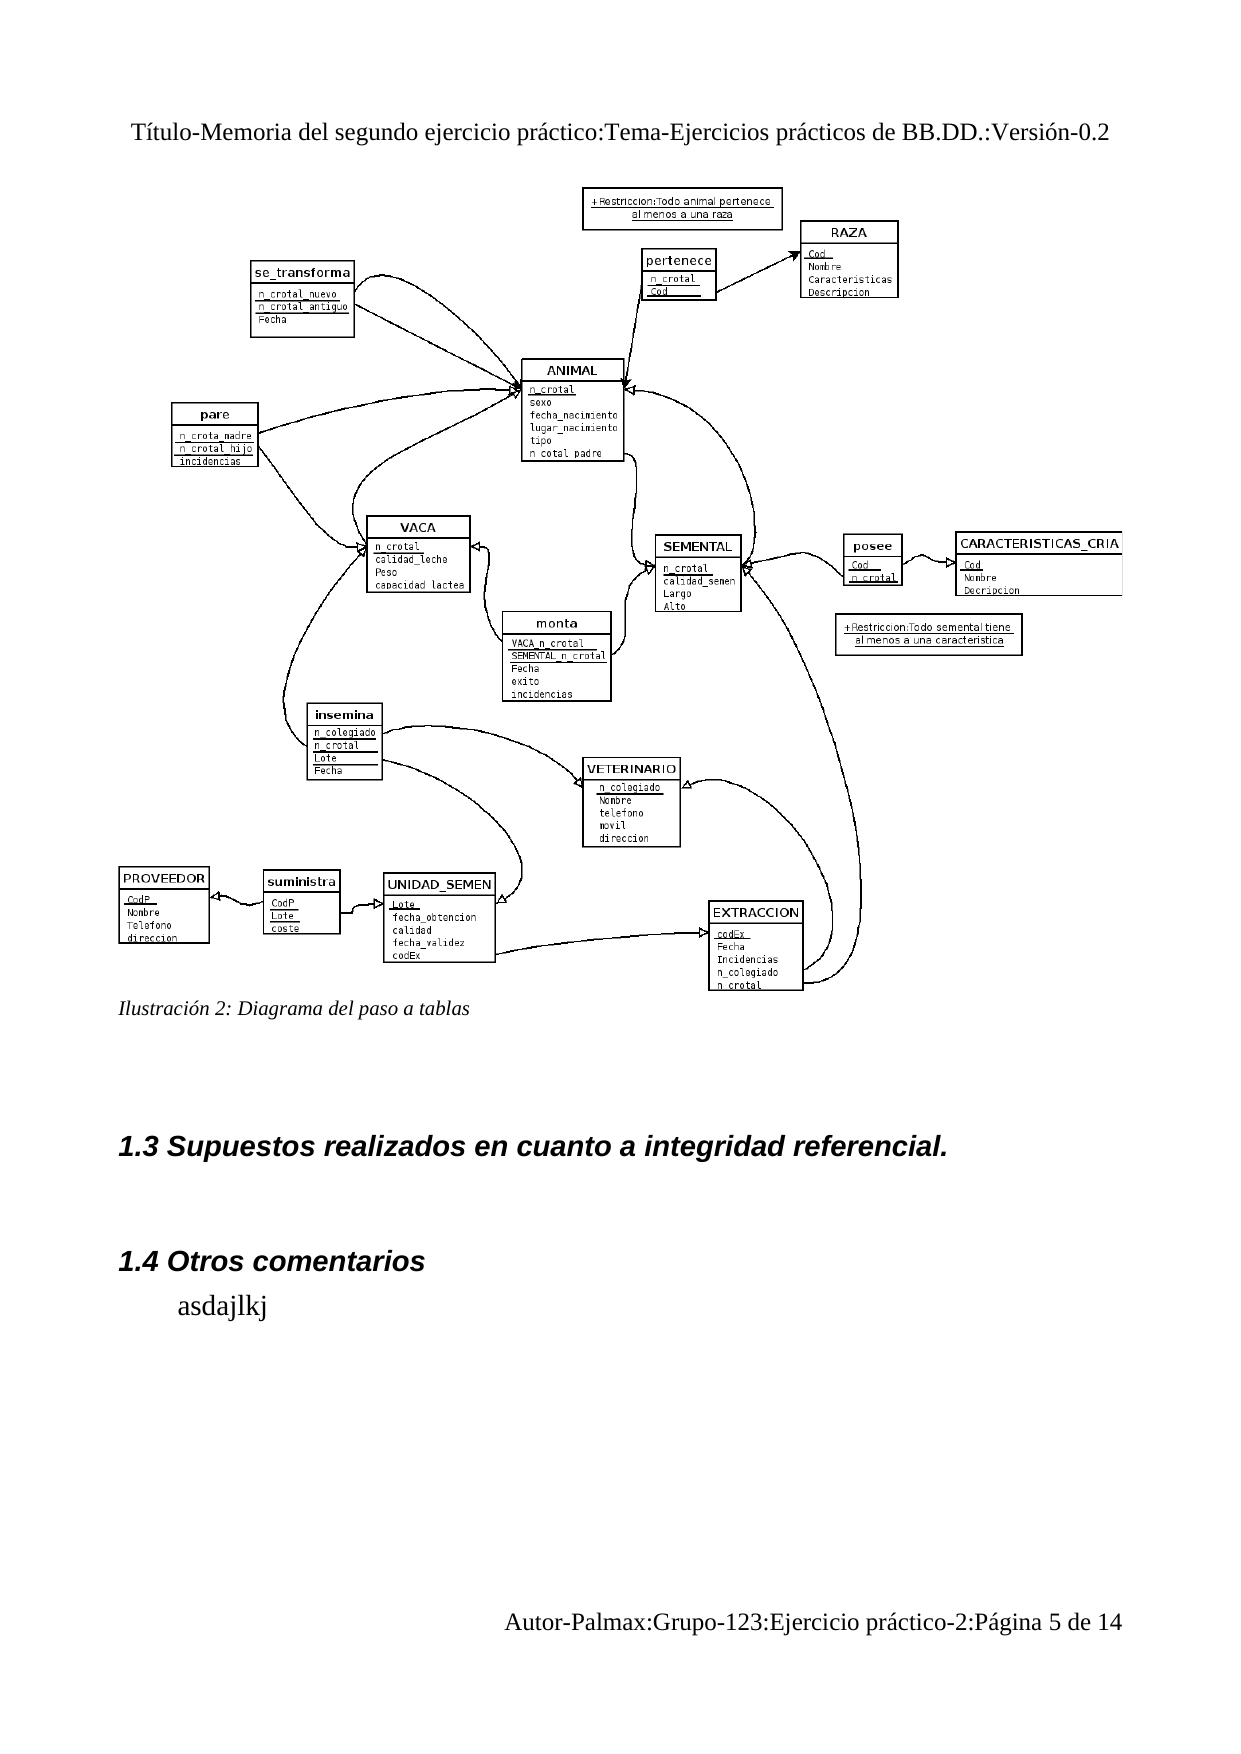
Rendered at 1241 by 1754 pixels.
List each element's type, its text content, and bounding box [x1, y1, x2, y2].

subtitle 1.4 Otros comentarios [118, 1245, 1122, 1277]
text asdajlkj [118, 1290, 1122, 1322]
subtitle 1.3 Supuestos realizados en cuanto a integridad referencial. [118, 1130, 1122, 1162]
picture [118, 187, 1123, 997]
text Ilustración 2: Diagrama del paso a tablas [118, 997, 1122, 1020]
